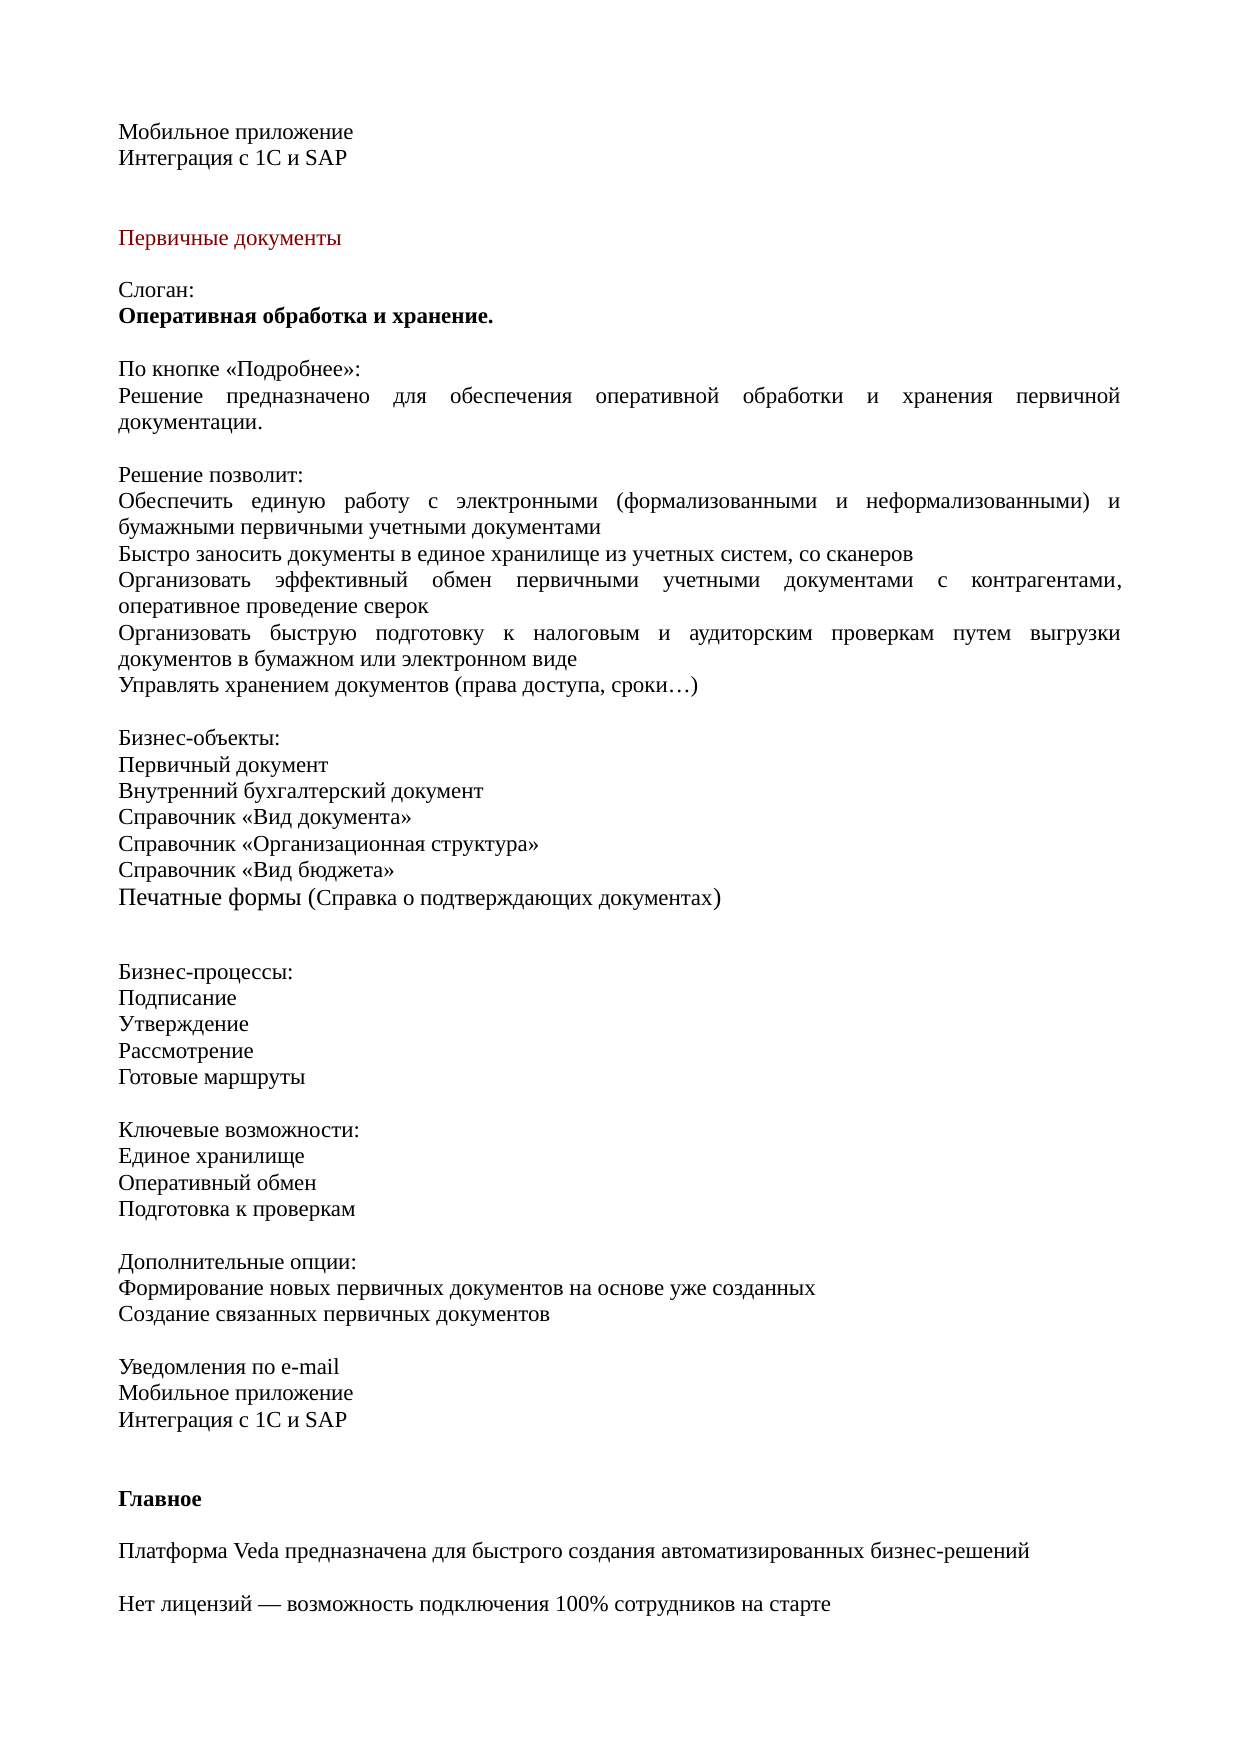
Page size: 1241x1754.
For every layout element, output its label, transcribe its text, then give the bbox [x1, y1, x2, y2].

text Нет лицензий — возможность подключения 100% сотрудников на старте [118, 1590, 1122, 1617]
text Уведомления по e-mail [118, 1353, 1122, 1379]
text Решение позволит: [118, 461, 1122, 487]
text Оперативный обмен [118, 1169, 1122, 1195]
text Единое хранилище [118, 1142, 1122, 1169]
text Первичный документ [118, 751, 1122, 777]
text Платформа Veda предназначена для быстрого создания автоматизированных бизнес-решений [118, 1538, 1122, 1564]
text Дополнительные опции: [118, 1248, 1122, 1274]
text По кнопке «Подробнее»: [118, 355, 1122, 382]
text Печатные формы (Справка о подтверждающих документах) [118, 882, 1122, 911]
text Управлять хранением документов (права доступа, сроки…) [118, 672, 1122, 698]
text Справочник «Вид бюджета» [118, 856, 1122, 882]
text Подготовка к проверкам [118, 1195, 1122, 1221]
text Организовать эффективный обмен первичными учетными документами с контрагентами, оперативное проведение сверок [118, 566, 1122, 619]
text Первичные документы [118, 223, 1122, 250]
text Решение предназначено для обеспечения оперативной обработки и хранения первичной документации. [118, 382, 1122, 434]
text Подписание [118, 984, 1122, 1011]
text Бизнес-объекты: [118, 724, 1122, 751]
text Быстро заносить документы в единое хранилище из учетных систем, со сканеров [118, 540, 1122, 566]
text Оперативная обработка и хранение. [118, 303, 1122, 329]
text Организовать быструю подготовку к налоговым и аудиторским проверкам путем выгрузки документов в бумажном или электронном виде [118, 619, 1122, 672]
text Утверждение [118, 1011, 1122, 1037]
text Справочник «Организационная структура» [118, 830, 1122, 856]
text Внутренний бухгалтерский документ [118, 777, 1122, 803]
text Справочник «Вид документа» [118, 803, 1122, 830]
text Бизнес-процессы: [118, 958, 1122, 984]
text Готовые маршруты [118, 1063, 1122, 1089]
text Главное [118, 1485, 1122, 1511]
text Обеспечить единую работу с электронными (формализованными и неформализованными) и бумажными первичными учетными документами [118, 487, 1122, 540]
text Ключевые возможности: [118, 1116, 1122, 1142]
text Мобильное приложение [118, 118, 1122, 144]
text Интеграция с 1С и SAP [118, 144, 1122, 171]
text Рассмотрение [118, 1037, 1122, 1063]
text Мобильное приложение [118, 1379, 1122, 1406]
text Создание связанных первичных документов [118, 1300, 1122, 1327]
text Слоган: [118, 276, 1122, 303]
text Формирование новых первичных документов на основе уже созданных [118, 1274, 1122, 1300]
text Интеграция с 1С и SAP [118, 1406, 1122, 1432]
